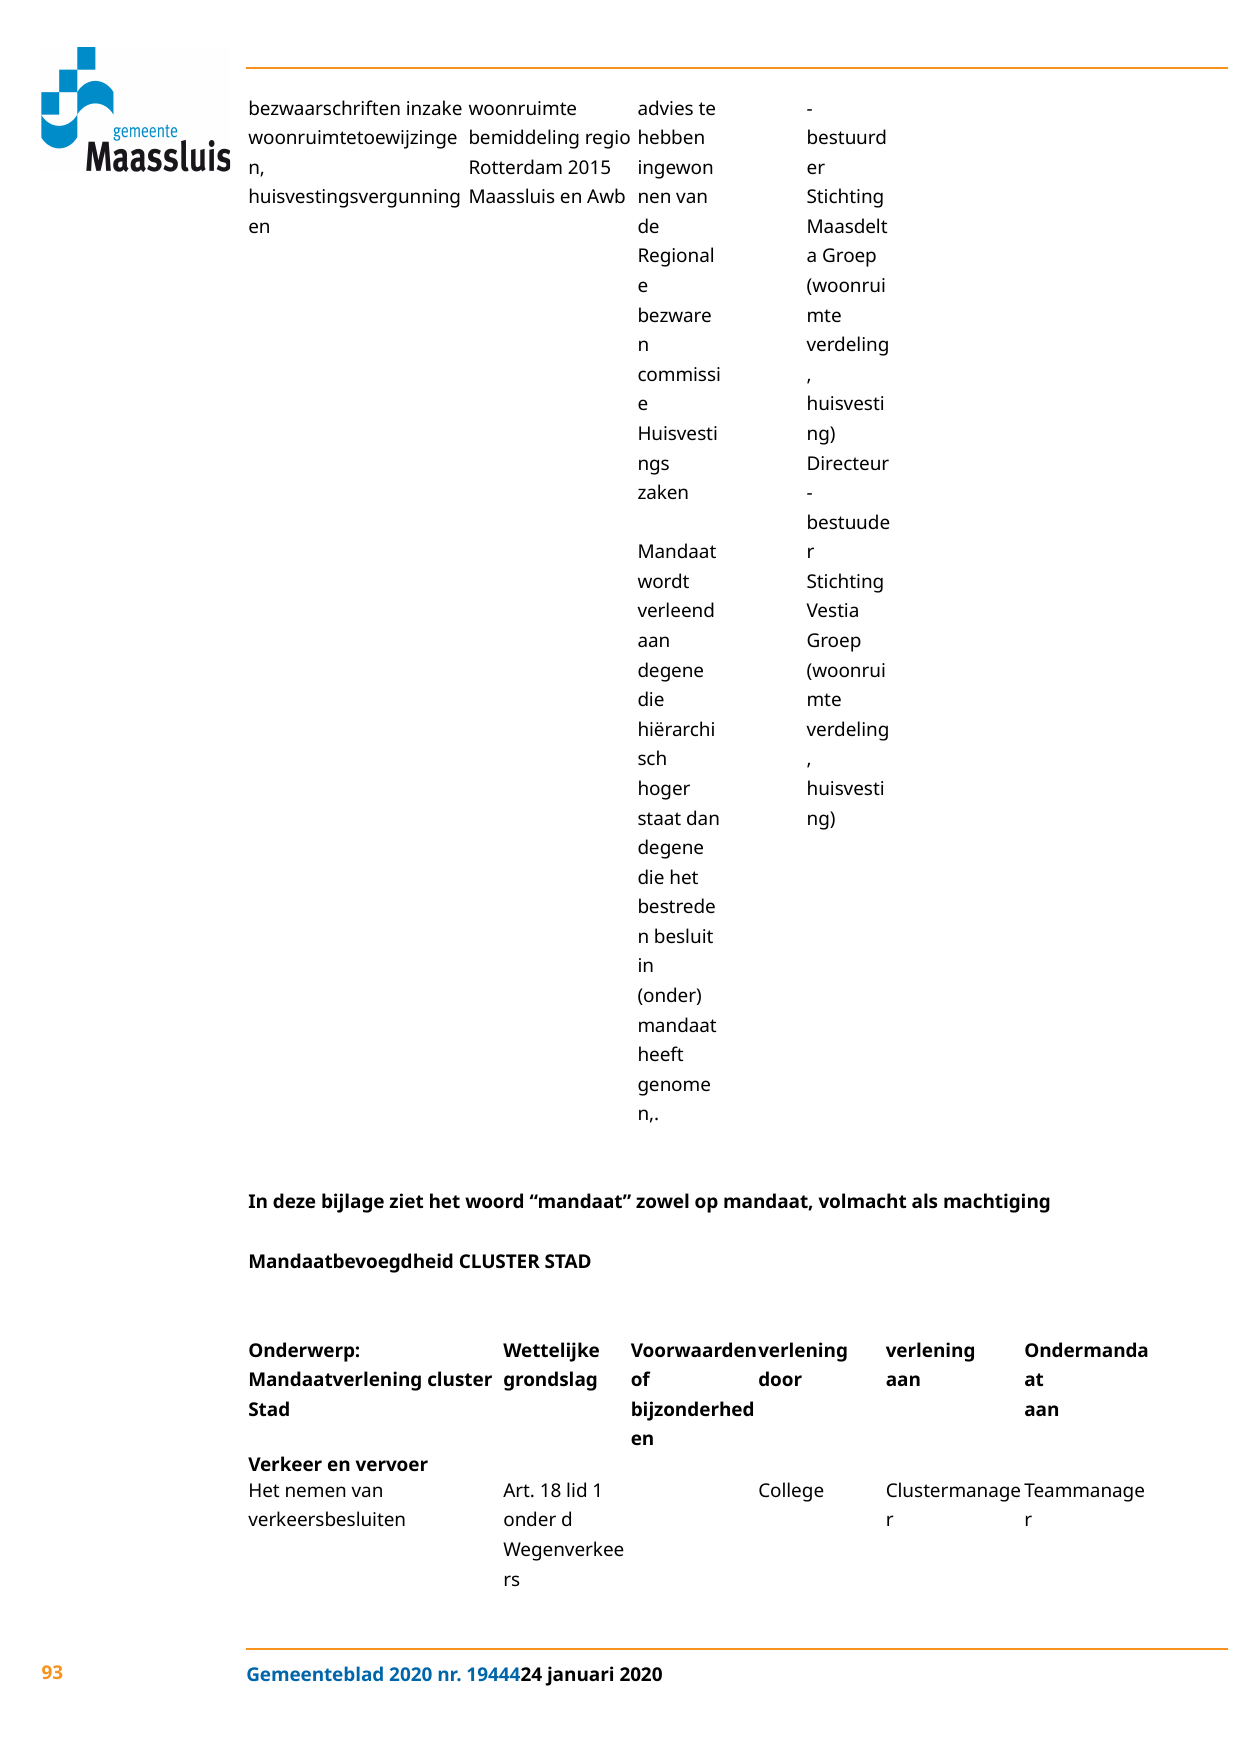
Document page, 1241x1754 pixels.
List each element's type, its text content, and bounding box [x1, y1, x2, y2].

table_header bestuurder Stichting Maasdelta Groep (woonruimte verdeling, huisvesting) Directeur-bestuuder Stichting Vestia Groep (woonruimte verdeling, huisvesting) [806, 95, 891, 1126]
picture [41, 47, 77, 92]
table_header woonruimte bemiddeling regio Rotterdam 2015 Maassluis en Awb [468, 95, 637, 1126]
table_header [891, 95, 1067, 1126]
table_cell [758, 1451, 886, 1477]
table_header verlening door [758, 1337, 886, 1451]
table_cell Verkeer en vervoer [248, 1451, 503, 1477]
table_header verlening aan [886, 1337, 1024, 1451]
table_cell College [758, 1477, 886, 1591]
table_cell Teammanager [1024, 1477, 1152, 1591]
picture [41, 47, 231, 172]
table_cell [886, 1451, 1024, 1477]
table_cell Clustermanager [886, 1477, 1024, 1591]
text In deze bijlage ziet het woord “mandaat” zowel op mandaat, volmacht als machtiging [248, 1189, 1152, 1214]
table_header Ondermandaat aan [1024, 1337, 1152, 1451]
table_header Voorwaarden of bijzonderheden [631, 1337, 758, 1451]
table_header bezwaarschriften inzake woonruimtetoewijzingen, huisvestingsvergunningen [248, 95, 468, 1126]
table_cell [631, 1451, 758, 1477]
table_cell Art. 18 lid 1 onder d Wegenverkeers [503, 1477, 631, 1591]
table_cell [1024, 1451, 1152, 1477]
table_header advies te hebben ingewonnen van de Regionale bezwaren commissie Huisvestings zaken Mandaat wordt verleend aan degene die hiërarchisch hoger staat dan degene die het bestreden besluit in (onder) mandaat heeft genomen,. [637, 95, 722, 1126]
table_cell Het nemen van verkeersbesluiten [248, 1477, 503, 1591]
table_cell [503, 1451, 631, 1477]
table_header [722, 95, 806, 1126]
table_header Wettelijke grondslag [503, 1337, 631, 1451]
table_cell [631, 1477, 758, 1591]
table_header Onderwerp: Mandaatverlening cluster Stad [248, 1337, 503, 1451]
text Mandaatbevoegdheid CLUSTER STAD [248, 1248, 1152, 1274]
